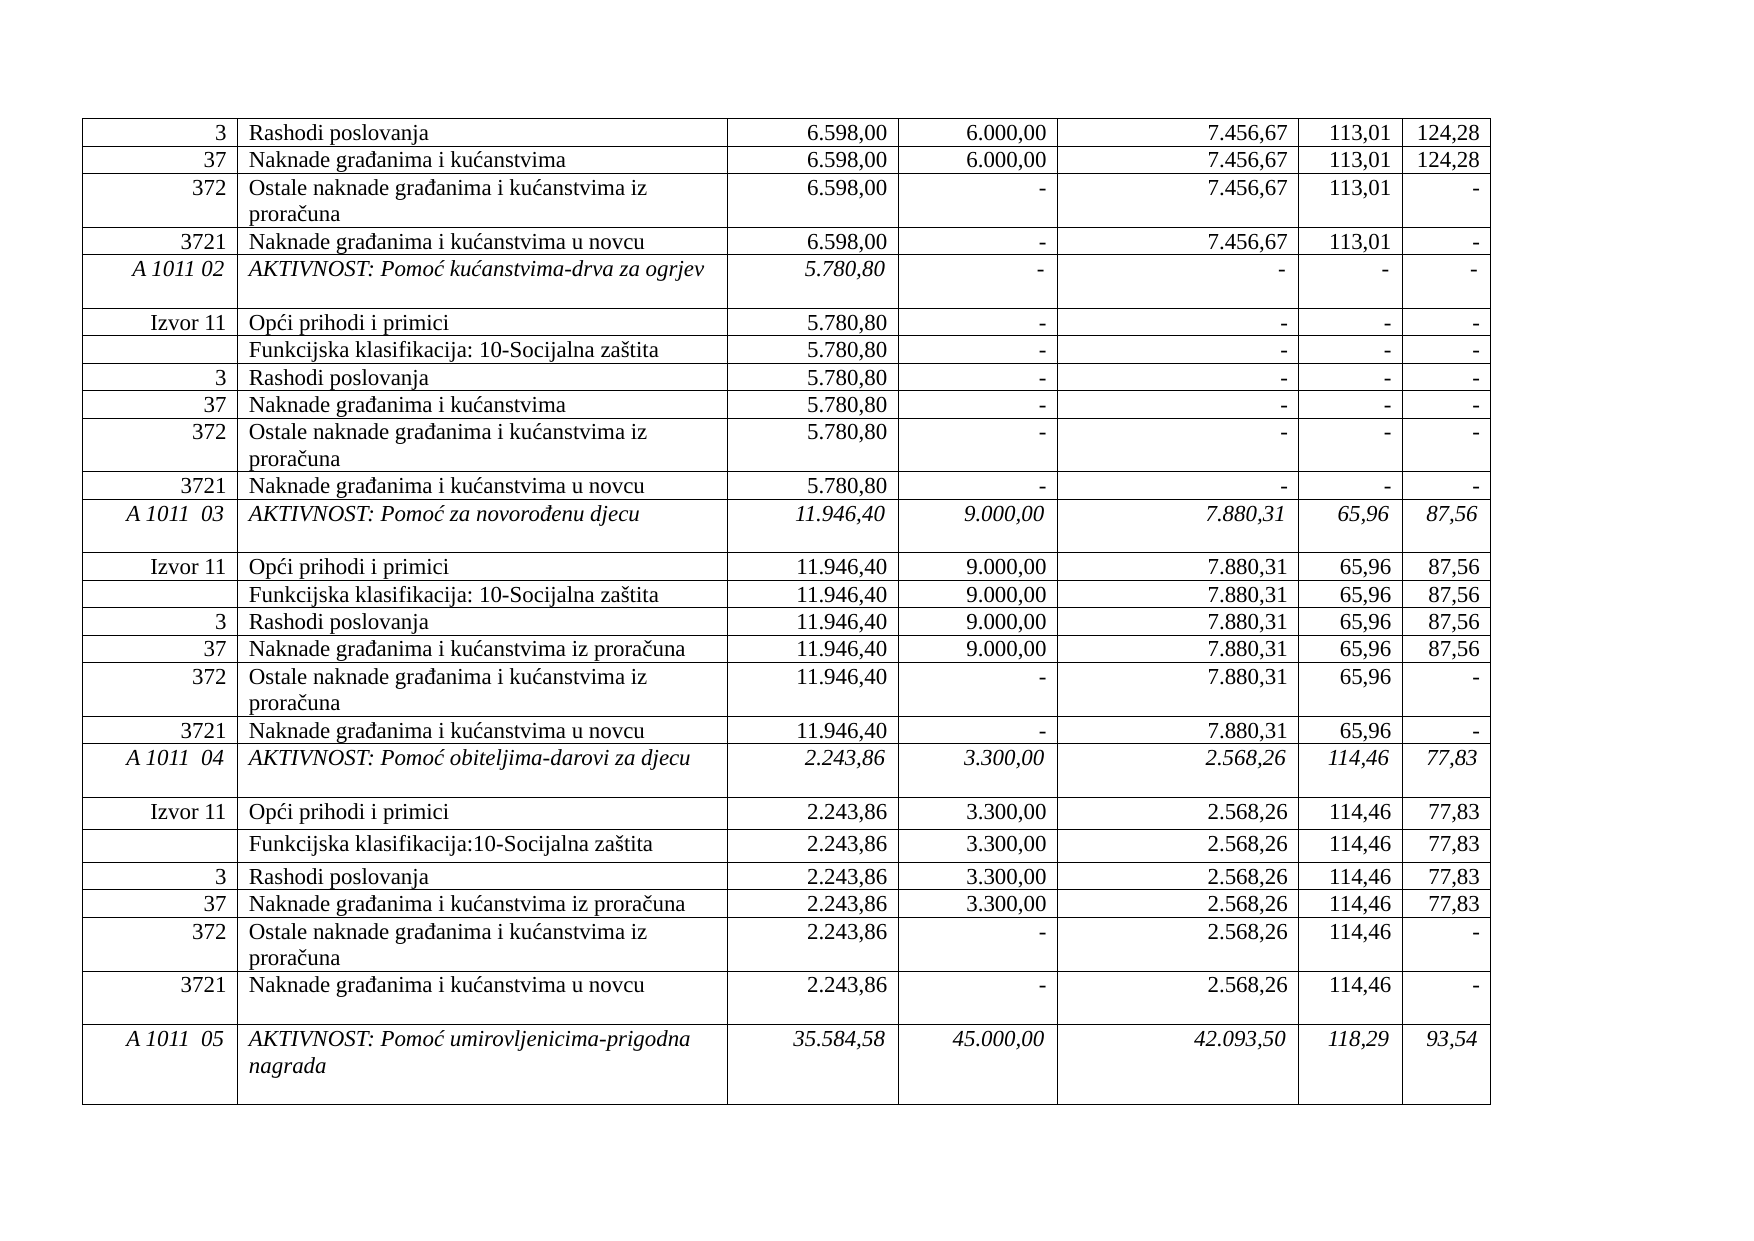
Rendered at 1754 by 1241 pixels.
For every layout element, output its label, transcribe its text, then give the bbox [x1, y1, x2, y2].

table_cell 3.300,00 [899, 798, 1057, 829]
table_cell Opći prihodi i primici [238, 553, 727, 580]
table_cell Naknade građanima i kućanstvima iz proračuna [238, 636, 727, 662]
table_cell 9.000,00 [899, 636, 1057, 662]
table_cell 6.000,00 [899, 119, 1057, 146]
table_cell - [899, 663, 1057, 716]
table_cell [83, 830, 237, 862]
table_cell - [1058, 255, 1298, 308]
table_cell 114,46 [1299, 918, 1402, 971]
table_cell 7.880,31 [1058, 663, 1298, 716]
table_cell - [1058, 309, 1298, 335]
table_cell 2.243,86 [728, 890, 898, 917]
table_cell 372 [83, 419, 237, 471]
table_cell 2.243,86 [728, 972, 898, 1024]
table_cell Izvor 11 [83, 798, 237, 829]
table_cell Naknade građanima i kućanstvima u novcu [238, 972, 727, 1024]
table_cell AKTIVNOST: Pomoć umirovljenicima-prigodna nagrada [238, 1025, 727, 1104]
table_cell 37 [83, 890, 237, 917]
table_cell - [899, 228, 1057, 254]
table_cell 45.000,00 [899, 1025, 1057, 1104]
table_cell - [1299, 419, 1402, 471]
table_cell 2.243,86 [728, 744, 898, 797]
table_cell Naknade građanima i kućanstvima u novcu [238, 717, 727, 743]
table_cell - [1403, 309, 1490, 335]
table_cell - [1299, 309, 1402, 335]
table_cell Izvor 11 [83, 553, 237, 580]
table_cell Naknade građanima i kućanstvima iz proračuna [238, 890, 727, 917]
table_cell 35.584,58 [728, 1025, 898, 1104]
table_cell 5.780,80 [728, 419, 898, 471]
table_cell 114,46 [1299, 863, 1402, 889]
table_cell 7.880,31 [1058, 500, 1298, 552]
table_cell 2.568,26 [1058, 972, 1298, 1024]
table_cell 7.880,31 [1058, 581, 1298, 607]
table_cell 114,46 [1299, 972, 1402, 1024]
table_cell 2.568,26 [1058, 744, 1298, 797]
table_cell - [1058, 419, 1298, 471]
table_cell 42.093,50 [1058, 1025, 1298, 1104]
table_cell 2.243,86 [728, 798, 898, 829]
table_cell 3.300,00 [899, 830, 1057, 862]
table_cell - [899, 364, 1057, 390]
table_cell - [899, 336, 1057, 363]
table_cell 65,96 [1299, 717, 1402, 743]
table_cell [83, 581, 237, 607]
table_cell AKTIVNOST: Pomoć kućanstvima-drva za ogrjev [238, 255, 727, 308]
table_cell 3.300,00 [899, 890, 1057, 917]
table_cell 372 [83, 663, 237, 716]
table_cell 5.780,80 [728, 336, 898, 363]
table_cell 11.946,40 [728, 608, 898, 634]
table_cell - [1299, 255, 1402, 308]
table_cell 3 [83, 863, 237, 889]
table_cell 6.598,00 [728, 174, 898, 227]
table_cell Naknade građanima i kućanstvima u novcu [238, 228, 727, 254]
table_cell 93,54 [1403, 1025, 1490, 1104]
table_cell 77,83 [1403, 830, 1490, 862]
table_cell 5.780,80 [728, 364, 898, 390]
table_cell - [1299, 364, 1402, 390]
table_cell 6.598,00 [728, 119, 898, 146]
table_cell 87,56 [1403, 581, 1490, 607]
table_cell - [899, 918, 1057, 971]
table_cell - [1299, 472, 1402, 498]
table_cell - [1403, 472, 1490, 498]
table_cell - [899, 717, 1057, 743]
table_cell 65,96 [1299, 553, 1402, 580]
table_cell 11.946,40 [728, 500, 898, 552]
table_cell 5.780,80 [728, 472, 898, 498]
table_cell - [899, 309, 1057, 335]
table_cell Rashodi poslovanja [238, 608, 727, 634]
table_cell 11.946,40 [728, 717, 898, 743]
table_cell 2.568,26 [1058, 918, 1298, 971]
table_cell Naknade građanima i kućanstvima u novcu [238, 472, 727, 498]
table_cell 6.598,00 [728, 147, 898, 173]
table_cell 11.946,40 [728, 663, 898, 716]
table_cell 3.300,00 [899, 863, 1057, 889]
table_cell 113,01 [1299, 147, 1402, 173]
table_cell Izvor 11 [83, 309, 237, 335]
table_cell - [899, 174, 1057, 227]
table_cell Ostale naknade građanima i kućanstvima iz proračuna [238, 419, 727, 471]
table_cell Rashodi poslovanja [238, 863, 727, 889]
table_cell 2.568,26 [1058, 798, 1298, 829]
table_cell AKTIVNOST: Pomoć obiteljima-darovi za djecu [238, 744, 727, 797]
table_cell 113,01 [1299, 228, 1402, 254]
table_cell A 1011 02 [83, 255, 237, 308]
table_cell 87,56 [1403, 608, 1490, 634]
table_cell Naknade građanima i kućanstvima [238, 391, 727, 417]
table_cell - [899, 972, 1057, 1024]
table_cell 87,56 [1403, 553, 1490, 580]
table_cell 114,46 [1299, 830, 1402, 862]
table_cell 5.780,80 [728, 255, 898, 308]
table_cell Naknade građanima i kućanstvima [238, 147, 727, 173]
table_cell - [1403, 255, 1490, 308]
table_cell 7.880,31 [1058, 717, 1298, 743]
table_cell 9.000,00 [899, 553, 1057, 580]
table_cell 6.598,00 [728, 228, 898, 254]
table_cell 65,96 [1299, 636, 1402, 662]
table_cell [83, 336, 237, 363]
table_cell - [1058, 364, 1298, 390]
table_cell 7.880,31 [1058, 636, 1298, 662]
table_cell - [1058, 391, 1298, 417]
table_cell Opći prihodi i primici [238, 309, 727, 335]
table_cell - [899, 255, 1057, 308]
table_cell 5.780,80 [728, 309, 898, 335]
table_cell 3721 [83, 472, 237, 498]
table_cell 3721 [83, 228, 237, 254]
table_cell - [1403, 364, 1490, 390]
table_cell Funkcijska klasifikacija:10-Socijalna zaštita [238, 830, 727, 862]
table_cell - [899, 419, 1057, 471]
table_cell 2.243,86 [728, 830, 898, 862]
table_cell 124,28 [1403, 147, 1490, 173]
table_cell Rashodi poslovanja [238, 119, 727, 146]
table_cell 65,96 [1299, 663, 1402, 716]
table_cell 114,46 [1299, 744, 1402, 797]
table_cell 77,83 [1403, 744, 1490, 797]
table_cell Funkcijska klasifikacija: 10-Socijalna zaštita [238, 336, 727, 363]
table_cell 7.880,31 [1058, 608, 1298, 634]
table_cell - [899, 472, 1057, 498]
table_cell - [1403, 663, 1490, 716]
table_cell 7.456,67 [1058, 228, 1298, 254]
table_cell Funkcijska klasifikacija: 10-Socijalna zaštita [238, 581, 727, 607]
table_cell 65,96 [1299, 581, 1402, 607]
table_cell Ostale naknade građanima i kućanstvima iz proračuna [238, 918, 727, 971]
table_cell 6.000,00 [899, 147, 1057, 173]
table_cell - [1299, 391, 1402, 417]
table_cell 3 [83, 119, 237, 146]
table_cell 5.780,80 [728, 391, 898, 417]
table_cell 2.243,86 [728, 918, 898, 971]
table_cell - [1403, 419, 1490, 471]
table_cell 3 [83, 364, 237, 390]
table_cell 11.946,40 [728, 581, 898, 607]
table_cell A 1011 03 [83, 500, 237, 552]
table_cell 118,29 [1299, 1025, 1402, 1104]
table_cell 113,01 [1299, 119, 1402, 146]
table_cell 37 [83, 391, 237, 417]
table_cell 3 [83, 608, 237, 634]
table_cell 65,96 [1299, 500, 1402, 552]
table_cell 65,96 [1299, 608, 1402, 634]
table_cell 77,83 [1403, 798, 1490, 829]
table_cell - [1403, 228, 1490, 254]
table_cell 11.946,40 [728, 636, 898, 662]
table_cell Ostale naknade građanima i kućanstvima iz proračuna [238, 663, 727, 716]
table_cell - [1403, 336, 1490, 363]
table_cell - [1299, 336, 1402, 363]
table_cell 3.300,00 [899, 744, 1057, 797]
table_cell 114,46 [1299, 798, 1402, 829]
table_cell - [1403, 918, 1490, 971]
table_cell - [1058, 472, 1298, 498]
table_cell 7.456,67 [1058, 147, 1298, 173]
table_cell A 1011 05 [83, 1025, 237, 1104]
table_cell 7.880,31 [1058, 553, 1298, 580]
table_cell 2.568,26 [1058, 863, 1298, 889]
table_cell 9.000,00 [899, 608, 1057, 634]
table_cell 87,56 [1403, 636, 1490, 662]
table_cell - [1058, 336, 1298, 363]
table_cell - [899, 391, 1057, 417]
table_cell 37 [83, 636, 237, 662]
table_cell 3721 [83, 972, 237, 1024]
table_cell Opći prihodi i primici [238, 798, 727, 829]
table_cell 372 [83, 174, 237, 227]
table_cell 372 [83, 918, 237, 971]
table_cell 2.243,86 [728, 863, 898, 889]
table_cell 2.568,26 [1058, 890, 1298, 917]
table_cell 2.568,26 [1058, 830, 1298, 862]
table_cell 9.000,00 [899, 500, 1057, 552]
table_cell - [1403, 972, 1490, 1024]
table_cell Ostale naknade građanima i kućanstvima iz proračuna [238, 174, 727, 227]
table_cell 37 [83, 147, 237, 173]
table_cell 7.456,67 [1058, 119, 1298, 146]
table_cell Rashodi poslovanja [238, 364, 727, 390]
table_cell AKTIVNOST: Pomoć za novorođenu djecu [238, 500, 727, 552]
table_cell 124,28 [1403, 119, 1490, 146]
table_cell 77,83 [1403, 863, 1490, 889]
table_cell 113,01 [1299, 174, 1402, 227]
table_cell 87,56 [1403, 500, 1490, 552]
table_cell A 1011 04 [83, 744, 237, 797]
table_cell - [1403, 391, 1490, 417]
table_cell - [1403, 717, 1490, 743]
table_cell 3721 [83, 717, 237, 743]
table_cell 77,83 [1403, 890, 1490, 917]
table_cell 7.456,67 [1058, 174, 1298, 227]
table_cell 114,46 [1299, 890, 1402, 917]
table_cell - [1403, 174, 1490, 227]
table_cell 11.946,40 [728, 553, 898, 580]
table_cell 9.000,00 [899, 581, 1057, 607]
